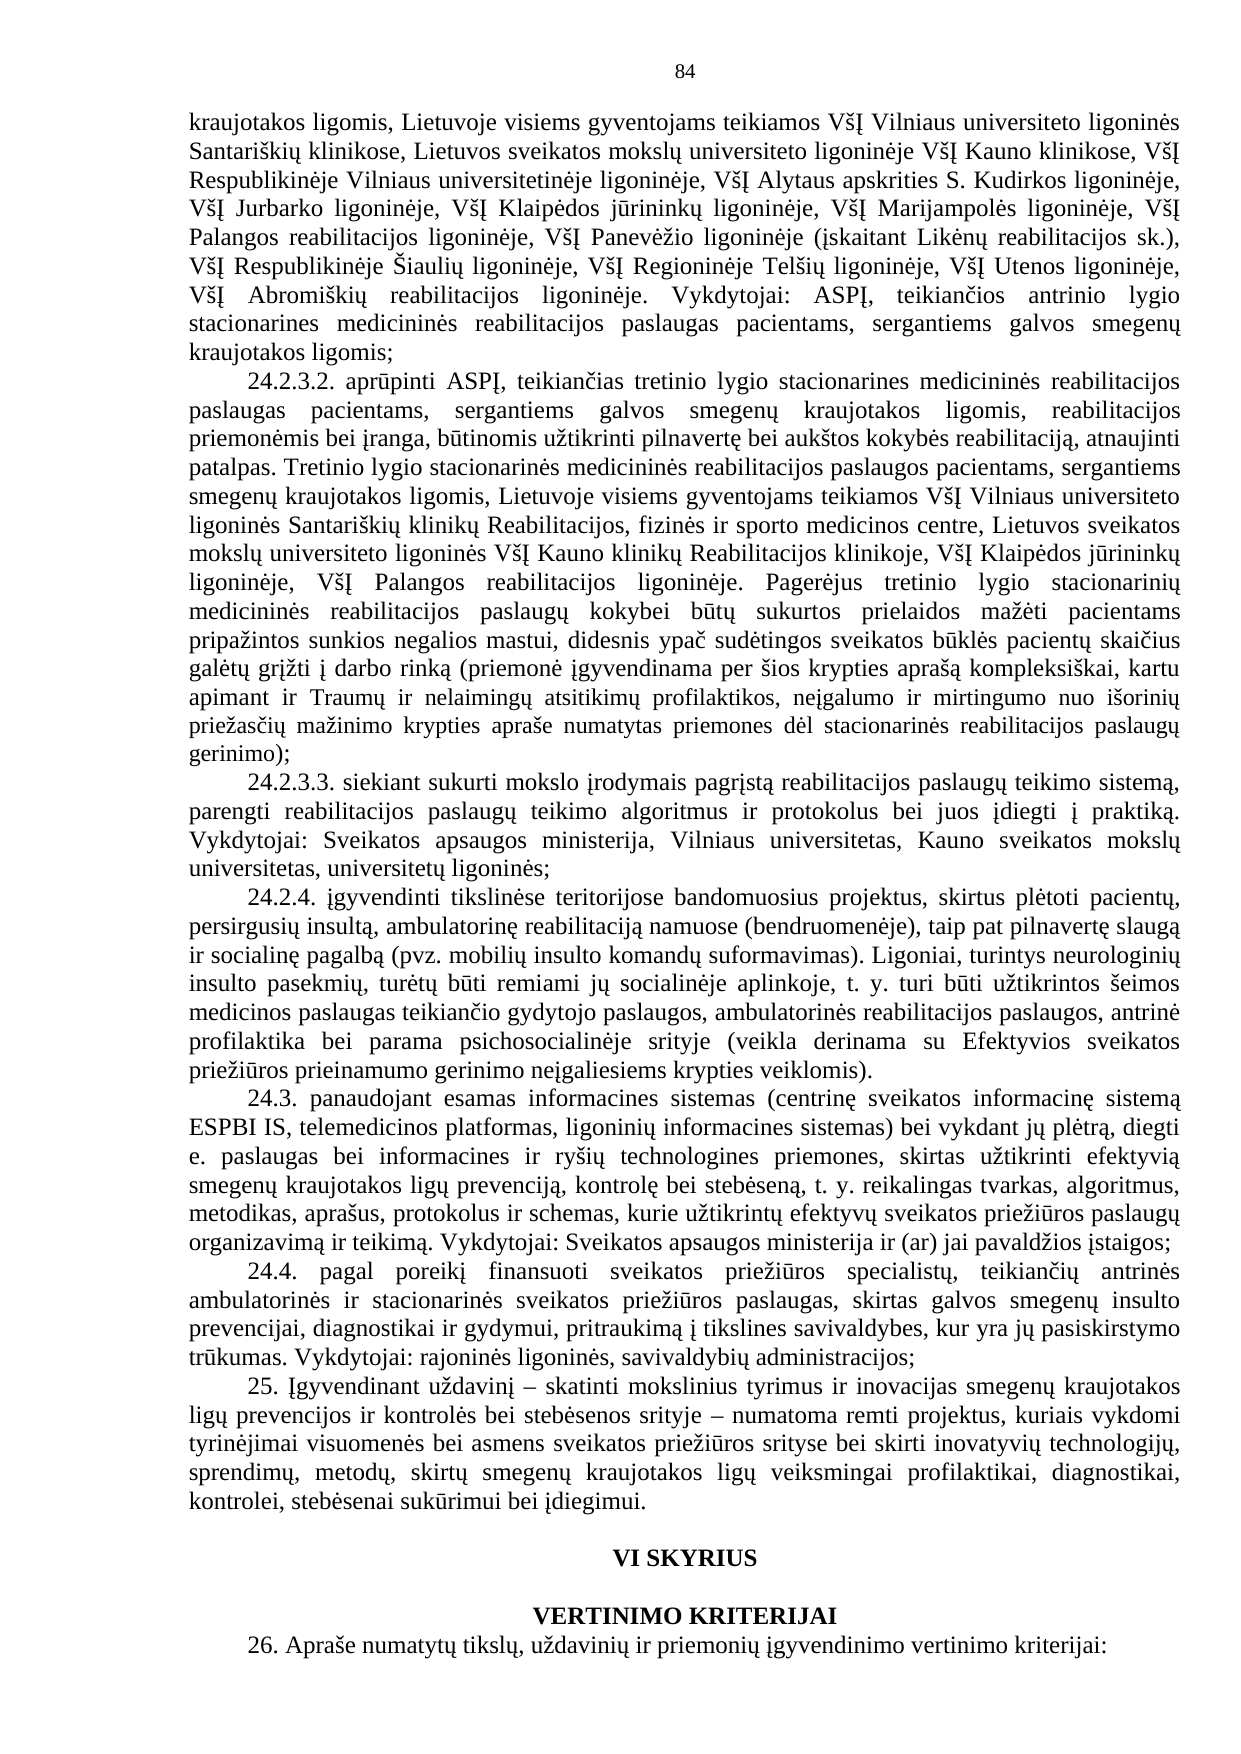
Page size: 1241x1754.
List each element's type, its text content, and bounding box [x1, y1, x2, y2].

text 24.2.3.2. aprūpinti ASPĮ, teikiančias tretinio lygio stacionarines medicininės reabilitacijos paslaugas pacientams, sergantiems galvos smegenų kraujotakos ligomis, reabilitacijos priemonėmis bei įranga, būtinomis užtikrinti pilnavertę bei aukštos kokybės reabilitaciją, atnaujinti patalpas. Tretinio lygio stacionarinės medicininės reabilitacijos paslaugos pacientams, sergantiems smegenų kraujotakos ligomis, Lietuvoje visiems gyventojams teikiamos VšĮ Vilniaus universiteto ligoninės Santariškių klinikų Reabilitacijos, fizinės ir sporto medicinos centre, Lietuvos sveikatos mokslų universiteto ligoninės VšĮ Kauno klinikų Reabilitacijos klinikoje, VšĮ Klaipėdos jūrininkų ligoninėje, VšĮ Palangos reabilitacijos ligoninėje. Pagerėjus tretinio lygio stacionarinių medicininės reabilitacijos paslaugų kokybei būtų sukurtos prielaidos mažėti pacientams pripažintos sunkios negalios mastui, didesnis ypač sudėtingos sveikatos būklės pacientų skaičius galėtų grįžti į darbo rinką (priemonė įgyvendinama per šios krypties aprašą kompleksiškai, kartu apimant ir Traumų ir nelaimingų atsitikimų profilaktikos, neįgalumo ir mirtingumo nuo išorinių priežasčių mažinimo krypties apraše numatytas priemones dėl stacionarinės reabilitacijos paslaugų gerinimo); [188, 366, 1181, 767]
text 26. Apraše numatytų tikslų, uždavinių ir priemonių įgyvendinimo vertinimo kriterijai: [188, 1630, 1181, 1658]
text 24.2.4. įgyvendinti tikslinėse teritorijose bandomuosius projektus, skirtus plėtoti pacientų, persirgusių insultą, ambulatorinę reabilitaciją namuose (bendruomenėje), taip pat pilnavertę slaugą ir socialinę pagalbą (pvz. mobilių insulto komandų suformavimas). Ligoniai, turintys neurologinių insulto pasekmių, turėtų būti remiami jų socialinėje aplinkoje, t. y. turi būti užtikrintos šeimos medicinos paslaugas teikiančio gydytojo paslaugos, ambulatorinės reabilitacijos paslaugos, antrinė profilaktika bei parama psichosocialinėje srityje (veikla derinama su Efektyvios sveikatos priežiūros prieinamumo gerinimo neįgaliesiems krypties veiklomis). [188, 882, 1181, 1083]
text VI SKYRIUS [188, 1543, 1181, 1572]
text 25. Įgyvendinant uždavinį – skatinti mokslinius tyrimus ir inovacijas smegenų kraujotakos ligų prevencijos ir kontrolės bei stebėsenos srityje – numatoma remti projektus, kuriais vykdomi tyrinėjimai visuomenės bei asmens sveikatos priežiūros srityse bei skirti inovatyvių technologijų, sprendimų, metodų, skirtų smegenų kraujotakos ligų veiksmingai profilaktikai, diagnostikai, kontrolei, stebėsenai sukūrimui bei įdiegimui. [188, 1371, 1181, 1515]
text kraujotakos ligomis, Lietuvoje visiems gyventojams teikiamos VšĮ Vilniaus universiteto ligoninės Santariškių klinikose, Lietuvos sveikatos mokslų universiteto ligoninėje VšĮ Kauno klinikose, VšĮ Respublikinėje Vilniaus universitetinėje ligoninėje, VšĮ Alytaus apskrities S. Kudirkos ligoninėje, VšĮ Jurbarko ligoninėje, VšĮ Klaipėdos jūrininkų ligoninėje, VšĮ Marijampolės ligoninėje, VšĮ Palangos reabilitacijos ligoninėje, VšĮ Panevėžio ligoninėje (įskaitant Likėnų reabilitacijos sk.), VšĮ Respublikinėje Šiaulių ligoninėje, VšĮ Regioninėje Telšių ligoninėje, VšĮ Utenos ligoninėje, VšĮ Abromiškių reabilitacijos ligoninėje. Vykdytojai: ASPĮ, teikiančios antrinio lygio stacionarines medicininės reabilitacijos paslaugas pacientams, sergantiems galvos smegenų kraujotakos ligomis; [188, 107, 1181, 366]
text 24.3. panaudojant esamas informacines sistemas (centrinę sveikatos informacinę sistemą ESPBI IS, telemedicinos platformas, ligoninių informacines sistemas) bei vykdant jų plėtrą, diegti e. paslaugas bei informacines ir ryšių technologines priemones, skirtas užtikrinti efektyvią smegenų kraujotakos ligų prevenciją, kontrolę bei stebėseną, t. y. reikalingas tvarkas, algoritmus, metodikas, aprašus, protokolus ir schemas, kurie užtikrintų efektyvų sveikatos priežiūros paslaugų organizavimą ir teikimą. Vykdytojai: Sveikatos apsaugos ministerija ir (ar) jai pavaldžios įstaigos; [188, 1083, 1181, 1256]
text 24.4. pagal poreikį finansuoti sveikatos priežiūros specialistų, teikiančių antrinės ambulatorinės ir stacionarinės sveikatos priežiūros paslaugas, skirtas galvos smegenų insulto prevencijai, diagnostikai ir gydymui, pritraukimą į tikslines savivaldybes, kur yra jų pasiskirstymo trūkumas. Vykdytojai: rajoninės ligoninės, savivaldybių administracijos; [188, 1256, 1181, 1371]
text 24.2.3.3. siekiant sukurti mokslo įrodymais pagrįstą reabilitacijos paslaugų teikimo sistemą, parengti reabilitacijos paslaugų teikimo algoritmus ir protokolus bei juos įdiegti į praktiką. Vykdytojai: Sveikatos apsaugos ministerija, Vilniaus universitetas, Kauno sveikatos mokslų universitetas, universitetų ligoninės; [188, 767, 1181, 882]
text VERTINIMO KRITERIJAI [188, 1601, 1181, 1630]
